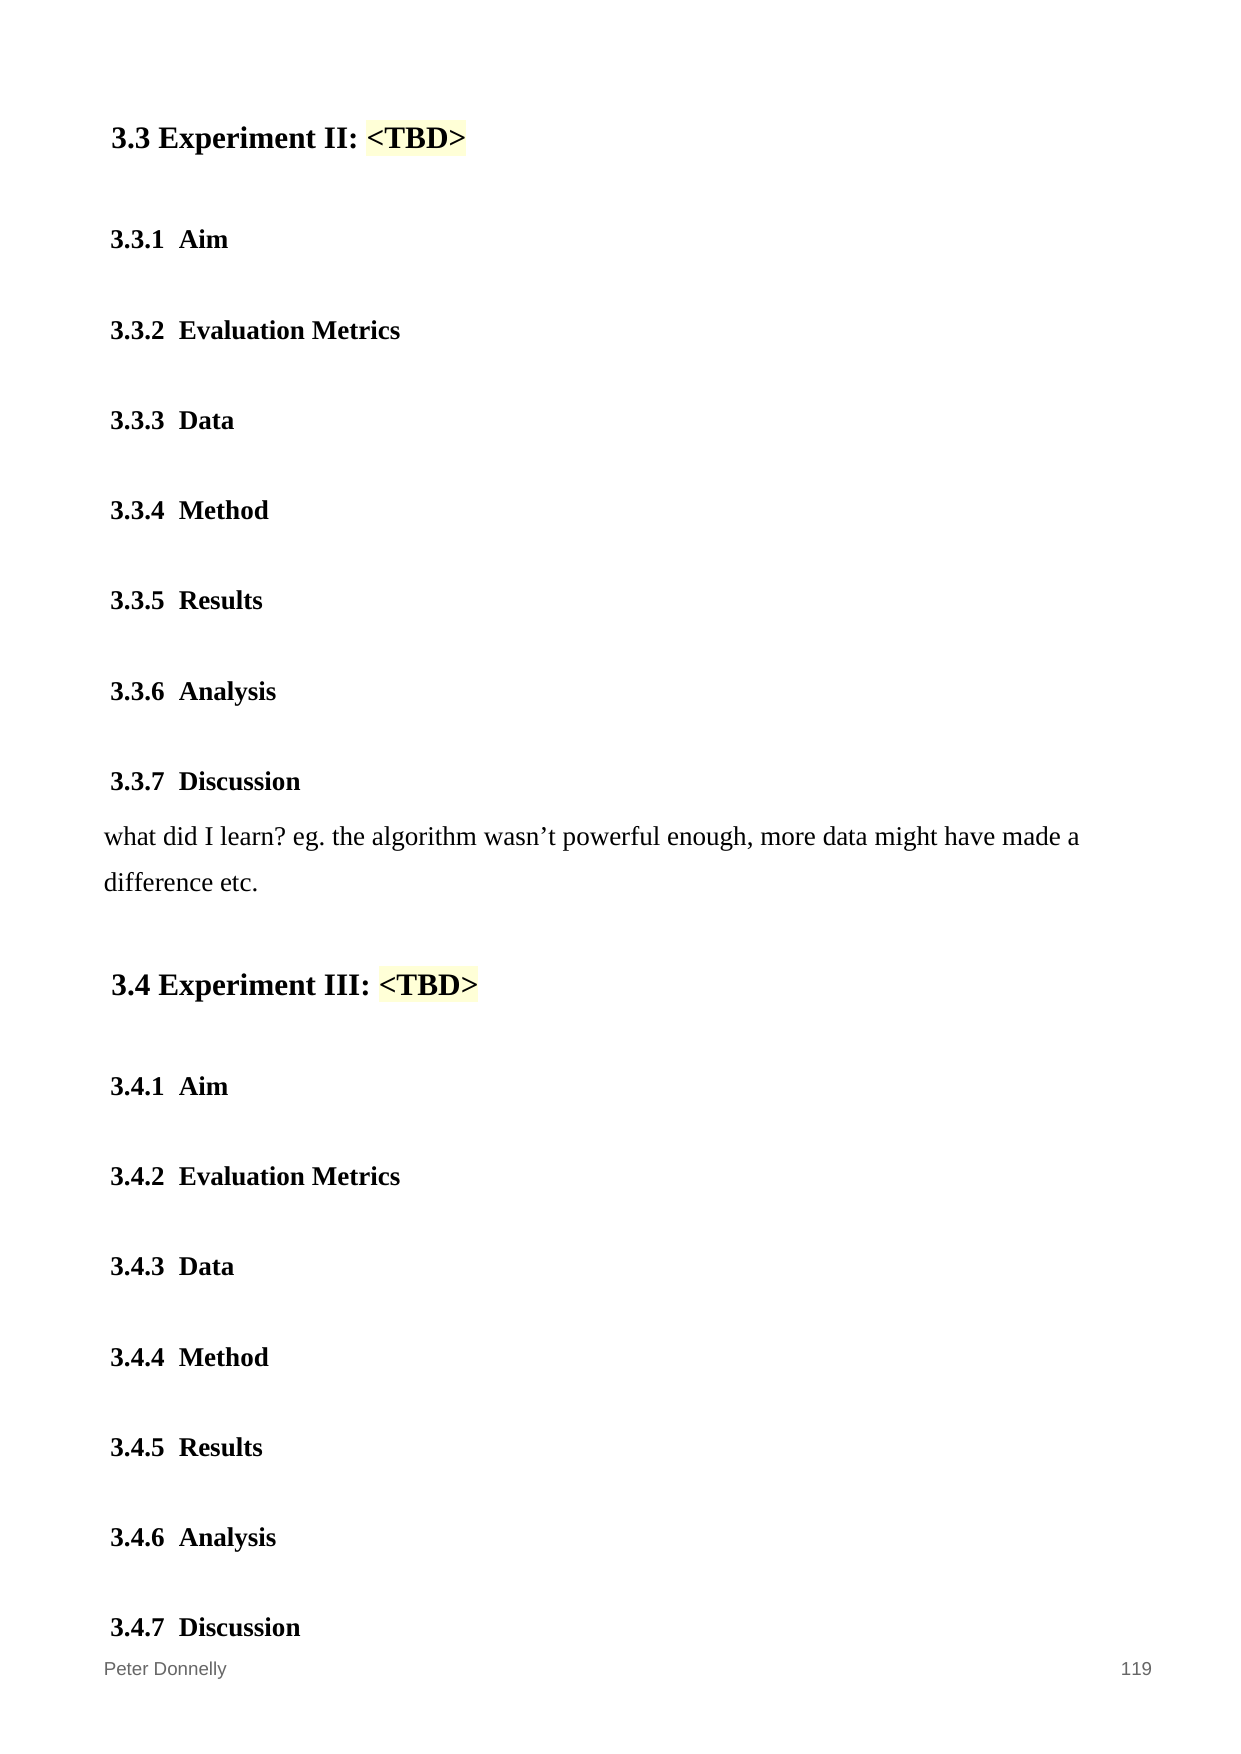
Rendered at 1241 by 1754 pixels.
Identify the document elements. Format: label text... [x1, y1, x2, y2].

subtitle Experiment II: <TBD> [103, 120, 1146, 156]
subtitle Discussion [103, 765, 1146, 796]
subtitle Discussion [103, 1611, 1146, 1642]
subtitle Experiment III: <TBD> [103, 966, 1146, 1002]
subtitle Method [103, 1341, 1146, 1372]
subtitle Results [103, 1431, 1146, 1462]
subtitle Evaluation Metrics [103, 1160, 1146, 1191]
subtitle Method [103, 494, 1146, 525]
subtitle Data [103, 1250, 1146, 1282]
subtitle Aim [103, 224, 1146, 255]
subtitle Results [103, 584, 1146, 616]
subtitle Data [103, 404, 1146, 435]
subtitle Evaluation Metrics [103, 314, 1146, 345]
text what did I learn? eg. the algorithm wasn’t powerful enough, more data might have made a difference etc. [103, 820, 1146, 897]
subtitle Aim [103, 1070, 1146, 1101]
subtitle Analysis [103, 675, 1146, 706]
subtitle Analysis [103, 1521, 1146, 1552]
